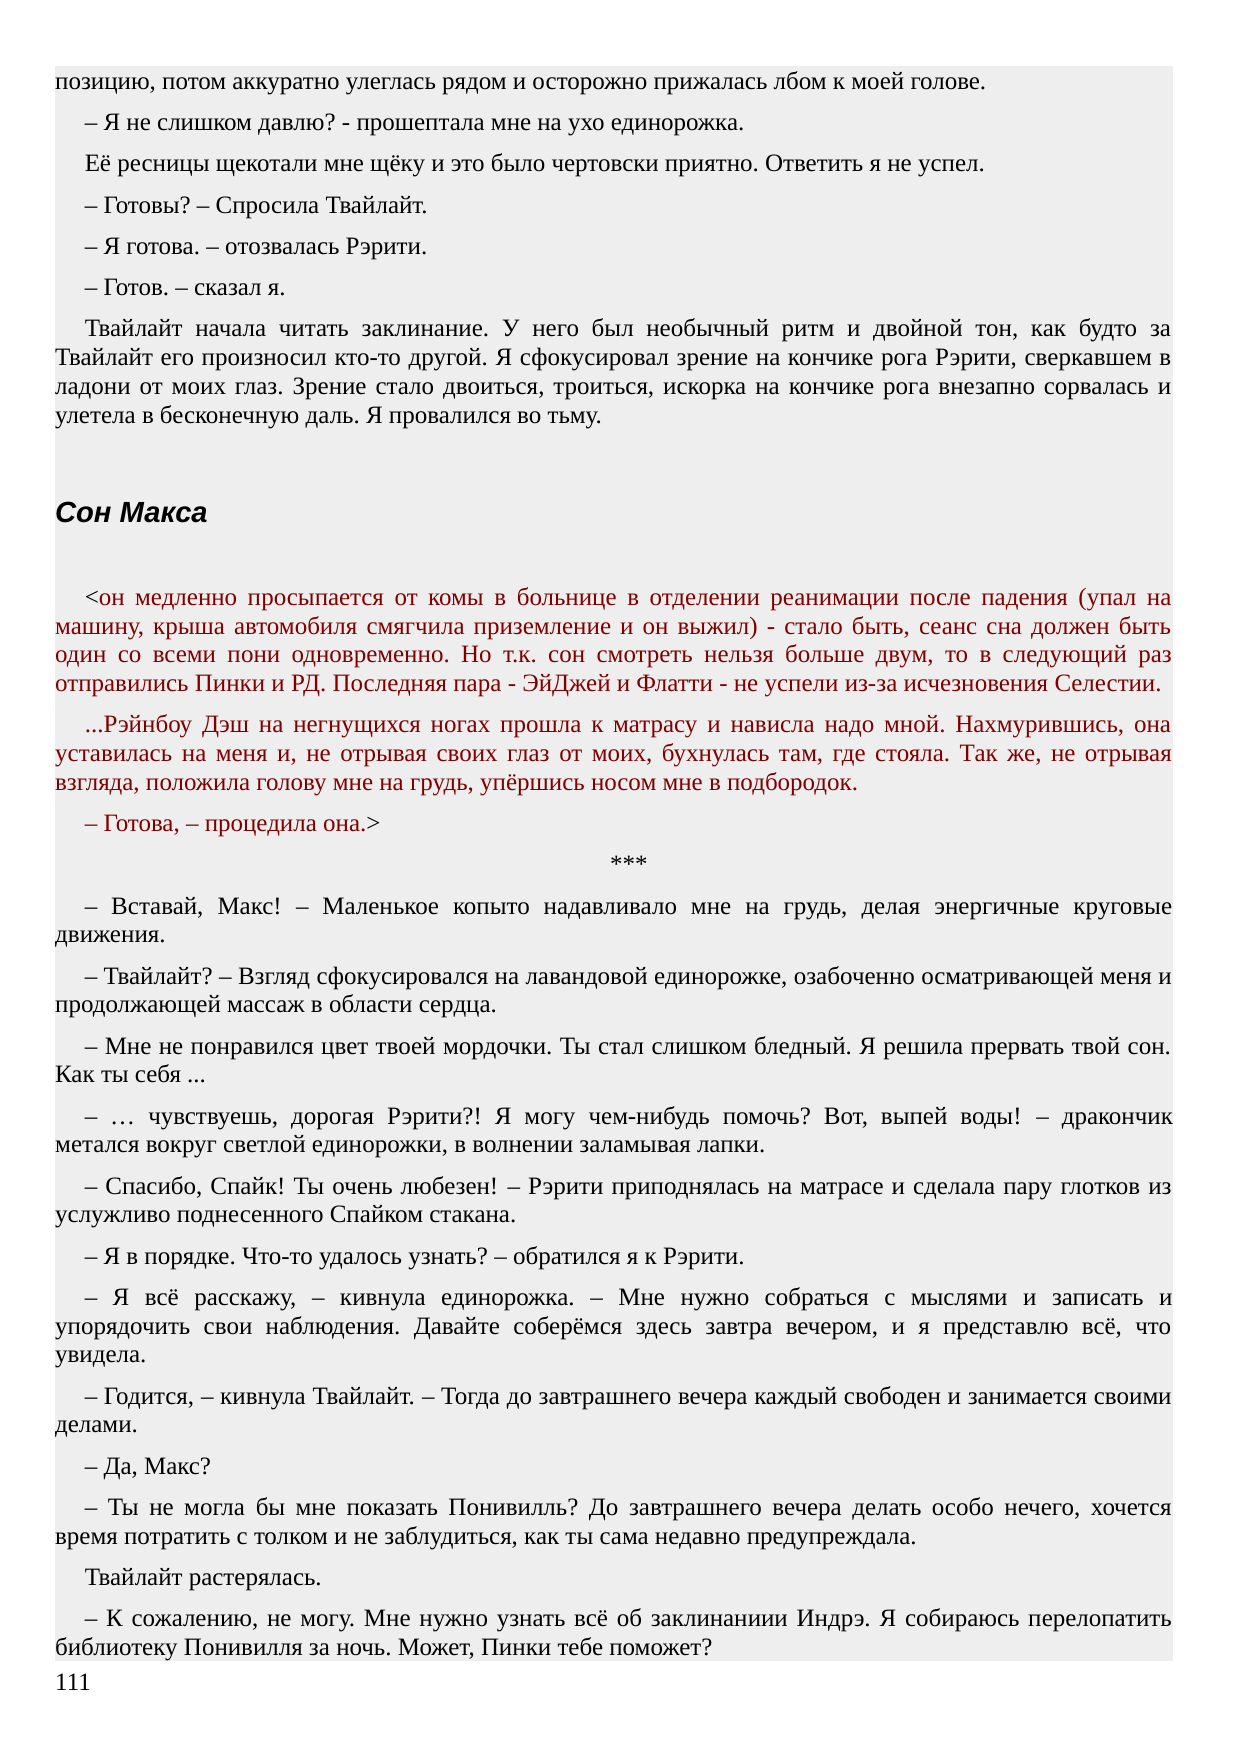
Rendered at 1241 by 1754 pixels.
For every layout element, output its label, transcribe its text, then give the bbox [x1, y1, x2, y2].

text – Твайлайт? – Взгляд сфокусировался на лавандовой единорожке, озабоченно осматривающей меня и продолжающей массаж в области сердца. [55, 961, 1173, 1018]
text – Я не слишком давлю? - прошептала мне на ухо единорожка. [55, 107, 1173, 136]
text – … чувствуешь, дорогая Рэрити?! Я могу чем-нибудь помочь? Вот, выпей воды! – дракончик метался вокруг светлой единорожки, в волнении заламывая лапки. [55, 1101, 1173, 1158]
text – Мне не понравился цвет твоей мордочки. Ты стал слишком бледный. Я решила прервать твой сон. Как ты себя ... [55, 1031, 1173, 1088]
text – Я готова. – отозвалась Рэрити. [55, 231, 1173, 260]
text – Готова, – процедила она.> [55, 808, 1173, 837]
text – Я в порядке. Что-то удалось узнать? – обратился я к Рэрити. [55, 1241, 1173, 1269]
text *** [55, 849, 1173, 878]
text Твайлайт начала читать заклинание. У него был необычный ритм и двойной тон, как будто за Твайлайт его произносил кто-то другой. Я сфокусировал зрение на кончике рога Рэрити, сверкавшем в ладони от моих глаз. Зрение стало двоиться, троиться, искорка на кончике рога внезапно сорвалась и улетела в бесконечную даль. Я провалился во тьму. [55, 313, 1173, 428]
text Её ресницы щекотали мне щёку и это было чертовски приятно. Ответить я не успел. [55, 148, 1173, 177]
text – Да, Макс? [55, 1451, 1173, 1479]
text – Спасибо, Спайк! Ты очень любезен! – Рэрити приподнялась на матрасе и сделала пару глотков из услужливо поднесенного Спайком стакана. [55, 1171, 1173, 1228]
text – Ты не могла бы мне показать Понивилль? До завтрашнего вечера делать особо нечего, хочется время потратить с толком и не заблудиться, как ты сама недавно предупреждала. [55, 1492, 1173, 1549]
text <он медленно просыпается от комы в больнице в отделении реанимации после падения (упал на машину, крыша автомобиля смягчила приземление и он выжил) - стало быть, сеанс сна должен быть один со всеми пони одновременно. Но т.к. сон смотреть нельзя больше двум, то в следующий раз отправились Пинки и РД. Последняя пара - ЭйДжей и Флатти - не успели из-за исчезновения Селестии. [55, 582, 1173, 697]
text – К сожалению, не могу. Мне нужно узнать всё об заклинаниии Индрэ. Я собираюсь перелопатить библиотеку Понивилля за ночь. Может, Пинки тебе поможет? [55, 1603, 1173, 1661]
text – Готовы? – Спросила Твайлайт. [55, 190, 1173, 218]
text – Годится, – кивнула Твайлайт. – Тогда до завтрашнего вечера каждый свободен и занимается своими делами. [55, 1381, 1173, 1438]
text – Вставай, Макс! – Маленькое копыто надавливало мне на грудь, делая энергичные круговые движения. [55, 891, 1173, 948]
text Твайлайт растерялась. [55, 1562, 1173, 1591]
text ...Рэйнбоу Дэш на негнущихся ногах прошла к матрасу и нависла надо мной. Нахмурившись, она уставилась на меня и, не отрывая своих глаз от моих, бухнулась там, где стояла. Так же, не отрывая взгляда, положила голову мне на грудь, упёршись носом мне в подбородок. [55, 709, 1173, 796]
text позицию, потом аккуратно улеглась рядом и осторожно прижалась лбом к моей голове. [55, 66, 1173, 95]
text – Готов. – сказал я. [55, 272, 1173, 301]
text – Я всё расскажу, – кивнула единорожка. – Мне нужно собраться с мыслями и записать и упорядочить свои наблюдения. Давайте соберёмся здесь завтра вечером, и я представлю всё, что увидела. [55, 1282, 1173, 1368]
subtitle Сон Макса [55, 495, 1173, 528]
